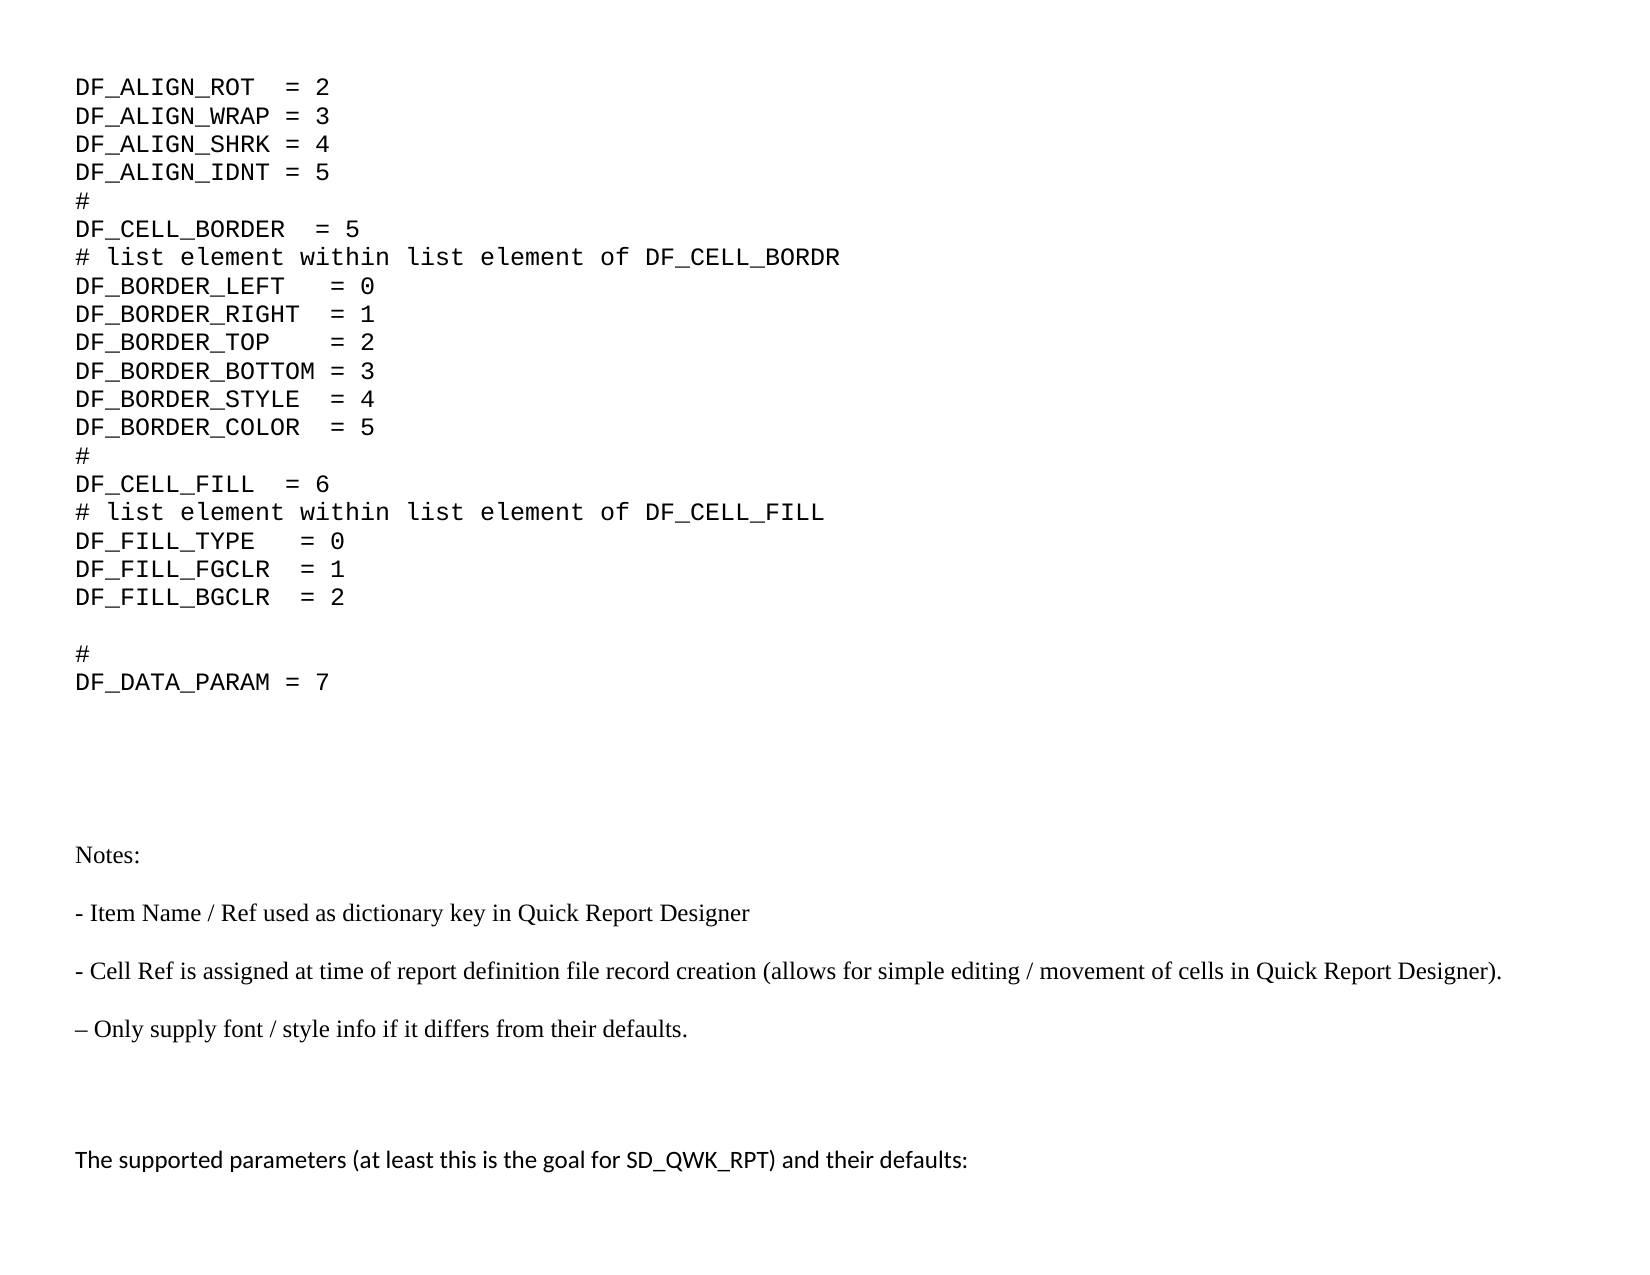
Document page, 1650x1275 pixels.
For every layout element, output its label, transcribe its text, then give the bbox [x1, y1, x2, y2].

subtitle DF_ALIGN_ROT = 2 DF_ALIGN_WRAP = 3 DF_ALIGN_SHRK = 4 DF_ALIGN_IDNT = 5 # DF_CELL_BORDER = 5 # list element within list element of DF_CELL_BORDR DF_BORDER_LEFT = 0 DF_BORDER_RIGHT = 1 DF_BORDER_TOP = 2 DF_BORDER_BOTTOM = 3 DF_BORDER_STYLE = 4 DF_BORDER_COLOR = 5 # DF_CELL_FILL = 6 # list element within list element of DF_CELL_FILL DF_FILL_TYPE = 0 DF_FILL_FGCLR = 1 DF_FILL_BGCLR = 2 # DF_DATA_PARAM = 7 [75, 75, 1575, 698]
subtitle - Cell Ref is assigned at time of report definition file record creation (allows for simple editing / movement of cells in Quick Report Designer). [75, 956, 1575, 984]
subtitle Notes: [75, 840, 1575, 869]
subtitle – Only supply font / style info if it differs from their defaults. [75, 1014, 1575, 1042]
text The supported parameters (at least this is the goal for SD_QWK_RPT) and their defaults: [75, 1144, 1575, 1174]
subtitle - Item Name / Ref used as dictionary key in Quick Report Designer [75, 898, 1575, 927]
